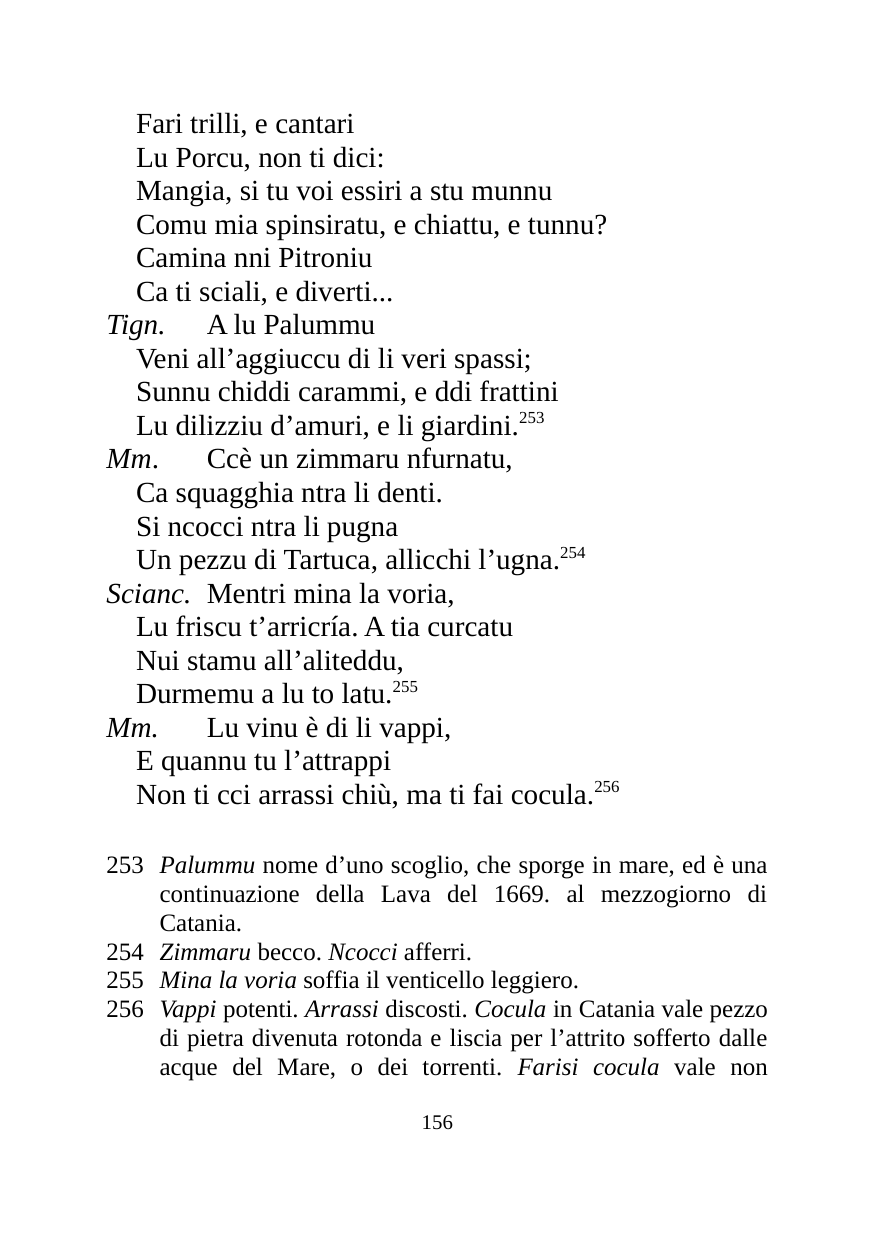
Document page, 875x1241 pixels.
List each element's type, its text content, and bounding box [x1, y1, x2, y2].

text Mina la voria soffia il venticello leggiero. [106, 965, 768, 994]
text Fari trilli, e cantari Lu Porcu, non ti dici: Mangia, si tu voi essiri a stu munnu Comu mia spinsiratu, e chiattu, e tunnu? Camina nni Pitroniu Ca ti sciali, e diverti... [106, 106, 768, 307]
text Zimmaru becco. Ncocci afferri. [106, 937, 768, 965]
text Mm. Ccè un zimmaru nfurnatu, Ca squagghia ntra li denti. Si ncocci ntra li pugna Un pezzu di Tartuca, allicchi l’ugna. [106, 442, 768, 576]
text Mm. Lu vinu è di li vappi, E quannu tu l’attrappi Non ti cci arrassi chiù, ma ti fai cocula. [106, 710, 768, 811]
text Tign. A lu Palummu Veni all’aggiuccu di li veri spassi; Sunnu chiddi carammi, e ddi frattini Lu dilizziu d’amuri, e li giardini. [106, 307, 768, 442]
text Vappi potenti. Arrassi discosti. Cocula in Catania vale pezzo di pietra divenuta rotonda e liscia per l’attrito sofferto dalle acque del Mare, o dei torrenti. Farisi cocula vale non [106, 994, 768, 1080]
text Palummu nome d’uno scoglio, che sporge in mare, ed è una continuazione della Lava del 1669. al mezzogiorno di Catania. [106, 850, 768, 937]
text Scianc. Mentri mina la voria, Lu friscu t’arricría. A tia curcatu Nui stamu all’aliteddu, Durmemu a lu to latu. [106, 576, 768, 710]
